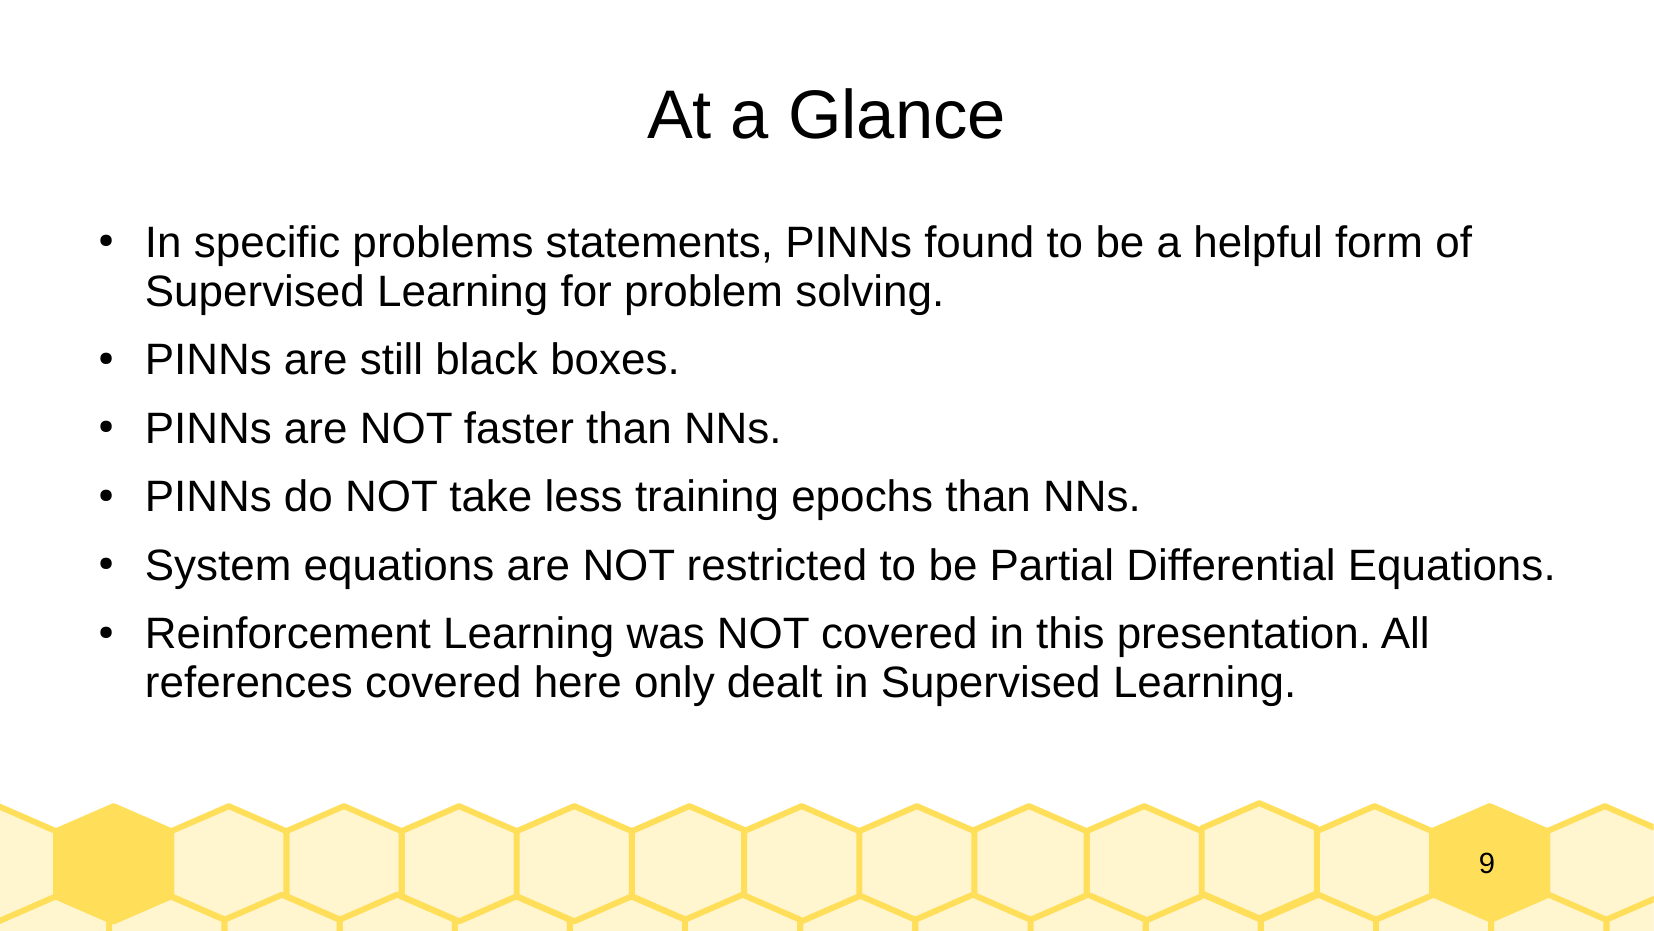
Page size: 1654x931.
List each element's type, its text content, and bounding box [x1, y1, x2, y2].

title At a Glance [82, 37, 1571, 193]
list In specific problems statements, PINNs found to be a helpful form of Supervised Learning for problem solving. PINNs are still black boxes. PINNs are NOT faster than NNs. PINNs do NOT take less training epochs than NNs. System equations are NOT restricted to be Partial Differential Equations. Reinforcement Learning was NOT covered in this presentation. All references covered here only dealt in Supervised Learning. [82, 217, 1571, 758]
